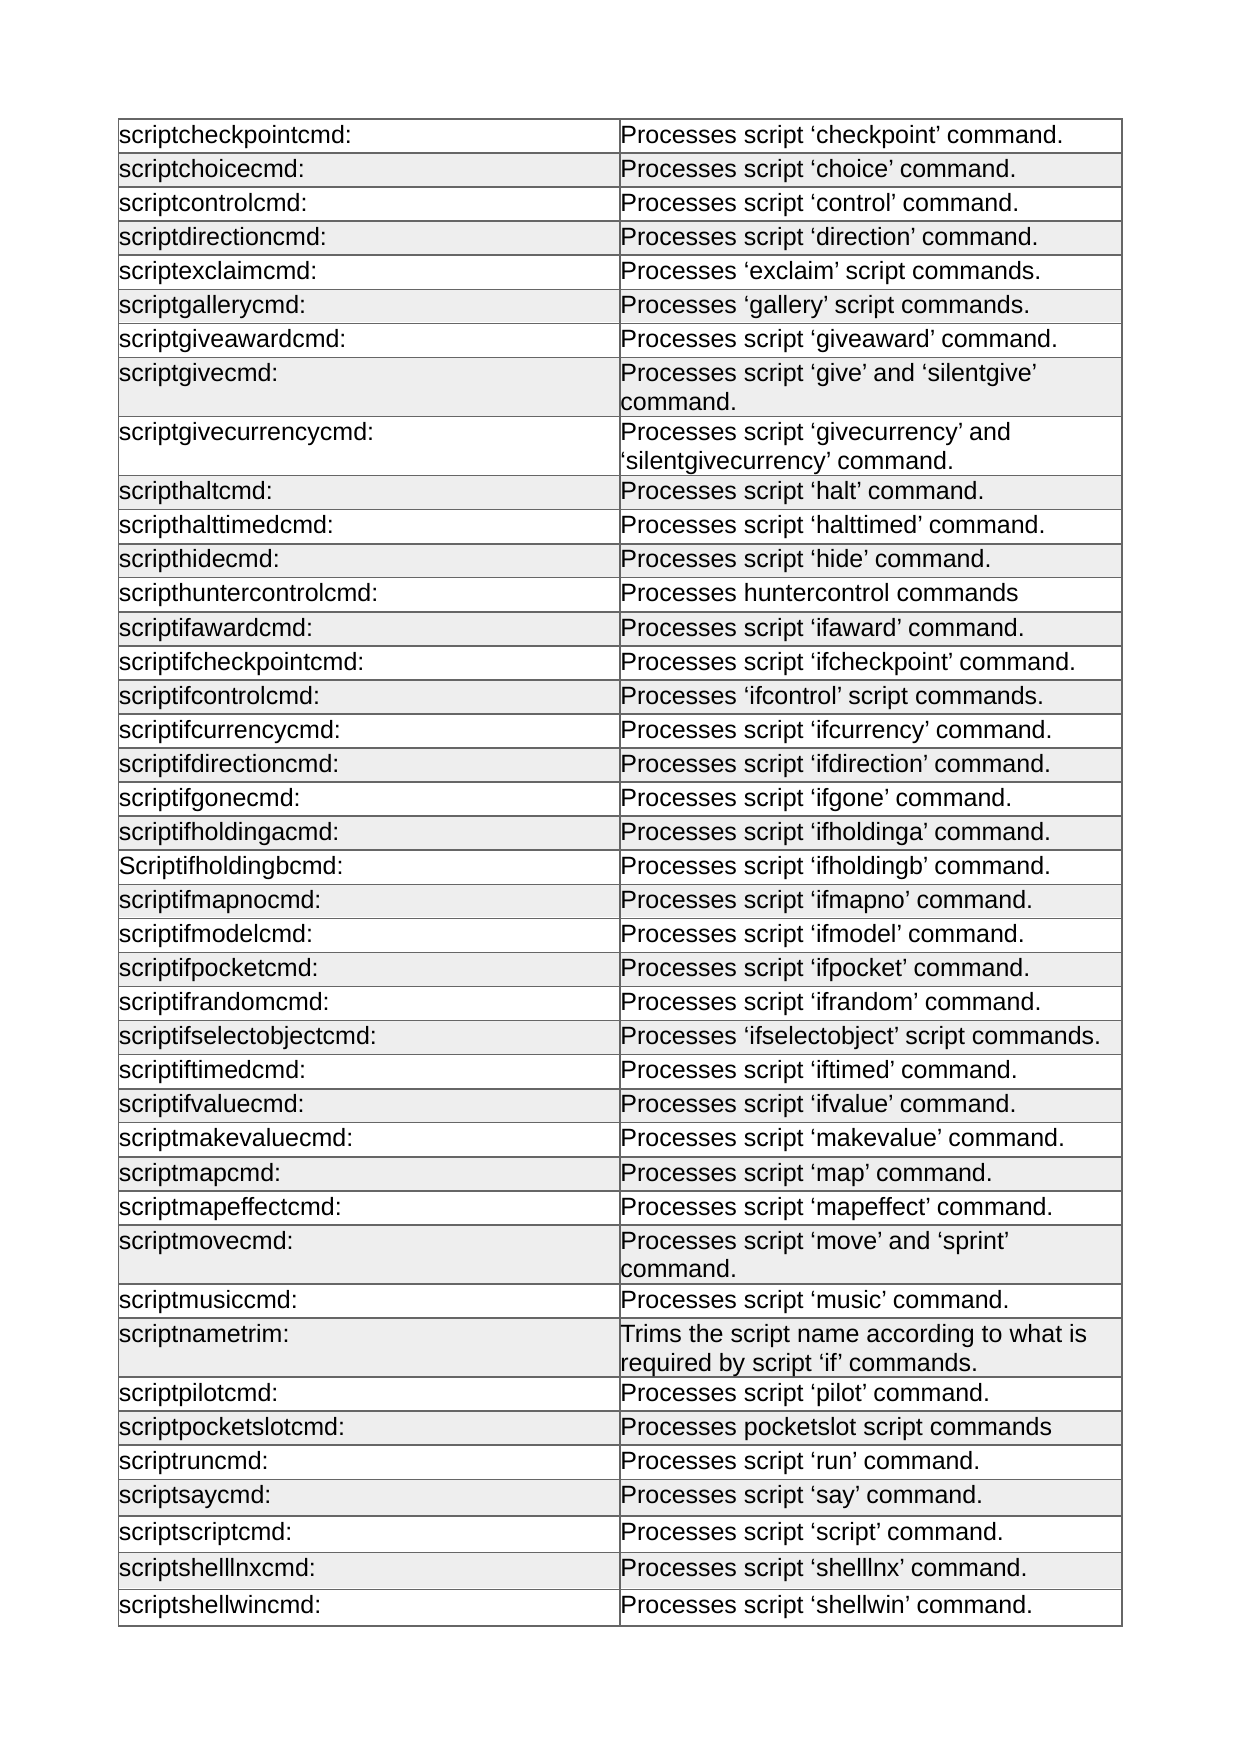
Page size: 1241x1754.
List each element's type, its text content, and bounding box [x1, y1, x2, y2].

table_cell Processes script ‘choice’ command. [621, 154, 1121, 186]
table_cell scripthuntercontrolcmd: [119, 578, 619, 611]
table_cell scriptifcurrencycmd: [119, 715, 619, 747]
table_cell Processes script ‘ifgone’ command. [621, 783, 1121, 815]
table_cell Processes script ‘pilot’ command. [621, 1378, 1121, 1410]
table_cell scriptmapeffectcmd: [119, 1192, 619, 1224]
table_cell Processes script ‘move’ and ‘sprint’ command. [621, 1226, 1121, 1283]
table_cell scripthidecmd: [119, 545, 619, 577]
table_cell scriptsaycmd: [119, 1480, 619, 1515]
table_cell scriptifpocketcmd: [119, 953, 619, 986]
table_cell Processes ‘ifcontrol’ script commands. [621, 681, 1121, 713]
table_cell Processes script ‘script’ command. [621, 1517, 1121, 1552]
table_cell scriptifdirectioncmd: [119, 749, 619, 781]
table_cell scriptnametrim: [119, 1319, 619, 1376]
table_cell Processes script ‘iftimed’ command. [621, 1055, 1121, 1088]
table_cell Processes script ‘ifholdingb’ command. [621, 851, 1121, 883]
table_cell Processes script ‘give’ and ‘silentgive’ command. [621, 358, 1121, 416]
table_cell Processes script ‘hide’ command. [621, 545, 1121, 577]
table_cell scriptexclaimcmd: [119, 256, 619, 288]
table_cell scriptscriptcmd: [119, 1517, 619, 1552]
table_cell Processes script ‘control’ command. [621, 188, 1121, 220]
table_cell scriptifholdingacmd: [119, 817, 619, 849]
table_cell scriptifrandomcmd: [119, 987, 619, 1020]
table_cell Processes script ‘givecurrency’ and ‘silentgivecurrency’ command. [621, 417, 1121, 475]
table_cell Processes script ‘run’ command. [621, 1446, 1121, 1478]
table_cell Processes script ‘ifcurrency’ command. [621, 715, 1121, 747]
table_cell Processes huntercontrol commands [621, 578, 1121, 611]
table_cell scriptpocketslotcmd: [119, 1412, 619, 1444]
table_cell Processes script ‘ifcheckpoint’ command. [621, 647, 1121, 679]
table_cell scriptgivecmd: [119, 358, 619, 416]
table_cell Processes script ‘music’ command. [621, 1285, 1121, 1317]
table_cell scriptifawardcmd: [119, 613, 619, 645]
table_cell Processes script ‘shellwin’ command. [621, 1590, 1121, 1625]
table_cell scriptifgonecmd: [119, 783, 619, 815]
table_cell Processes script ‘makevalue’ command. [621, 1123, 1121, 1156]
table_cell Processes script ‘giveaward’ command. [621, 324, 1121, 357]
table_cell scriptruncmd: [119, 1446, 619, 1478]
table_cell Processes script ‘direction’ command. [621, 222, 1121, 254]
table_cell Processes script ‘shelllnx’ command. [621, 1553, 1121, 1588]
table_cell scriptgallerycmd: [119, 290, 619, 322]
table_cell scriptmusiccmd: [119, 1285, 619, 1317]
table_cell Processes script ‘checkpoint’ command. [621, 120, 1121, 152]
table_cell scriptmakevaluecmd: [119, 1123, 619, 1156]
table_cell scriptcheckpointcmd: [119, 120, 619, 152]
table_cell scriptifmapnocmd: [119, 885, 619, 917]
table_cell Processes ‘gallery’ script commands. [621, 290, 1121, 322]
table_cell Processes script ‘ifmapno’ command. [621, 885, 1121, 917]
table_cell Processes script ‘ifdirection’ command. [621, 749, 1121, 781]
table_cell Processes pocketslot script commands [621, 1412, 1121, 1444]
table_cell Processes script ‘mapeffect’ command. [621, 1192, 1121, 1224]
table_cell Processes script ‘say’ command. [621, 1480, 1121, 1515]
table_cell Processes script ‘ifrandom’ command. [621, 987, 1121, 1020]
table_cell Processes script ‘halttimed’ command. [621, 510, 1121, 543]
table_cell scriptifcheckpointcmd: [119, 647, 619, 679]
table_cell scriptgivecurrencycmd: [119, 417, 619, 475]
table_cell scriptshelllnxcmd: [119, 1553, 619, 1588]
table_cell scriptchoicecmd: [119, 154, 619, 186]
table_cell Processes script ‘ifholdinga’ command. [621, 817, 1121, 849]
table_cell Processes script ‘ifpocket’ command. [621, 953, 1121, 986]
table_cell Processes ‘exclaim’ script commands. [621, 256, 1121, 288]
table_cell Trims the script name according to what is required by script ‘if’ commands. [621, 1319, 1121, 1376]
table_cell scriptifvaluecmd: [119, 1090, 619, 1122]
table_cell scriptdirectioncmd: [119, 222, 619, 254]
table_cell scriptpilotcmd: [119, 1378, 619, 1410]
table_cell Processes script ‘ifmodel’ command. [621, 919, 1121, 952]
table_cell scriptmapcmd: [119, 1158, 619, 1190]
table_cell scriptgiveawardcmd: [119, 324, 619, 357]
table_cell scriptcontrolcmd: [119, 188, 619, 220]
table_cell scripthaltcmd: [119, 476, 619, 509]
table_cell scriptifselectobjectcmd: [119, 1021, 619, 1054]
table_cell scriptifmodelcmd: [119, 919, 619, 952]
table_cell scriptifcontrolcmd: [119, 681, 619, 713]
table_cell Processes script ‘halt’ command. [621, 476, 1121, 509]
table_cell scriptmovecmd: [119, 1226, 619, 1283]
table_cell Processes ‘ifselectobject’ script commands. [621, 1021, 1121, 1054]
table_cell scriptiftimedcmd: [119, 1055, 619, 1088]
table_cell Scriptifholdingbcmd: [119, 851, 619, 883]
table_cell Processes script ‘map’ command. [621, 1158, 1121, 1190]
table_cell scriptshellwincmd: [119, 1590, 619, 1625]
table_cell scripthalttimedcmd: [119, 510, 619, 543]
table_cell Processes script ‘ifvalue’ command. [621, 1090, 1121, 1122]
table_cell Processes script ‘ifaward’ command. [621, 613, 1121, 645]
